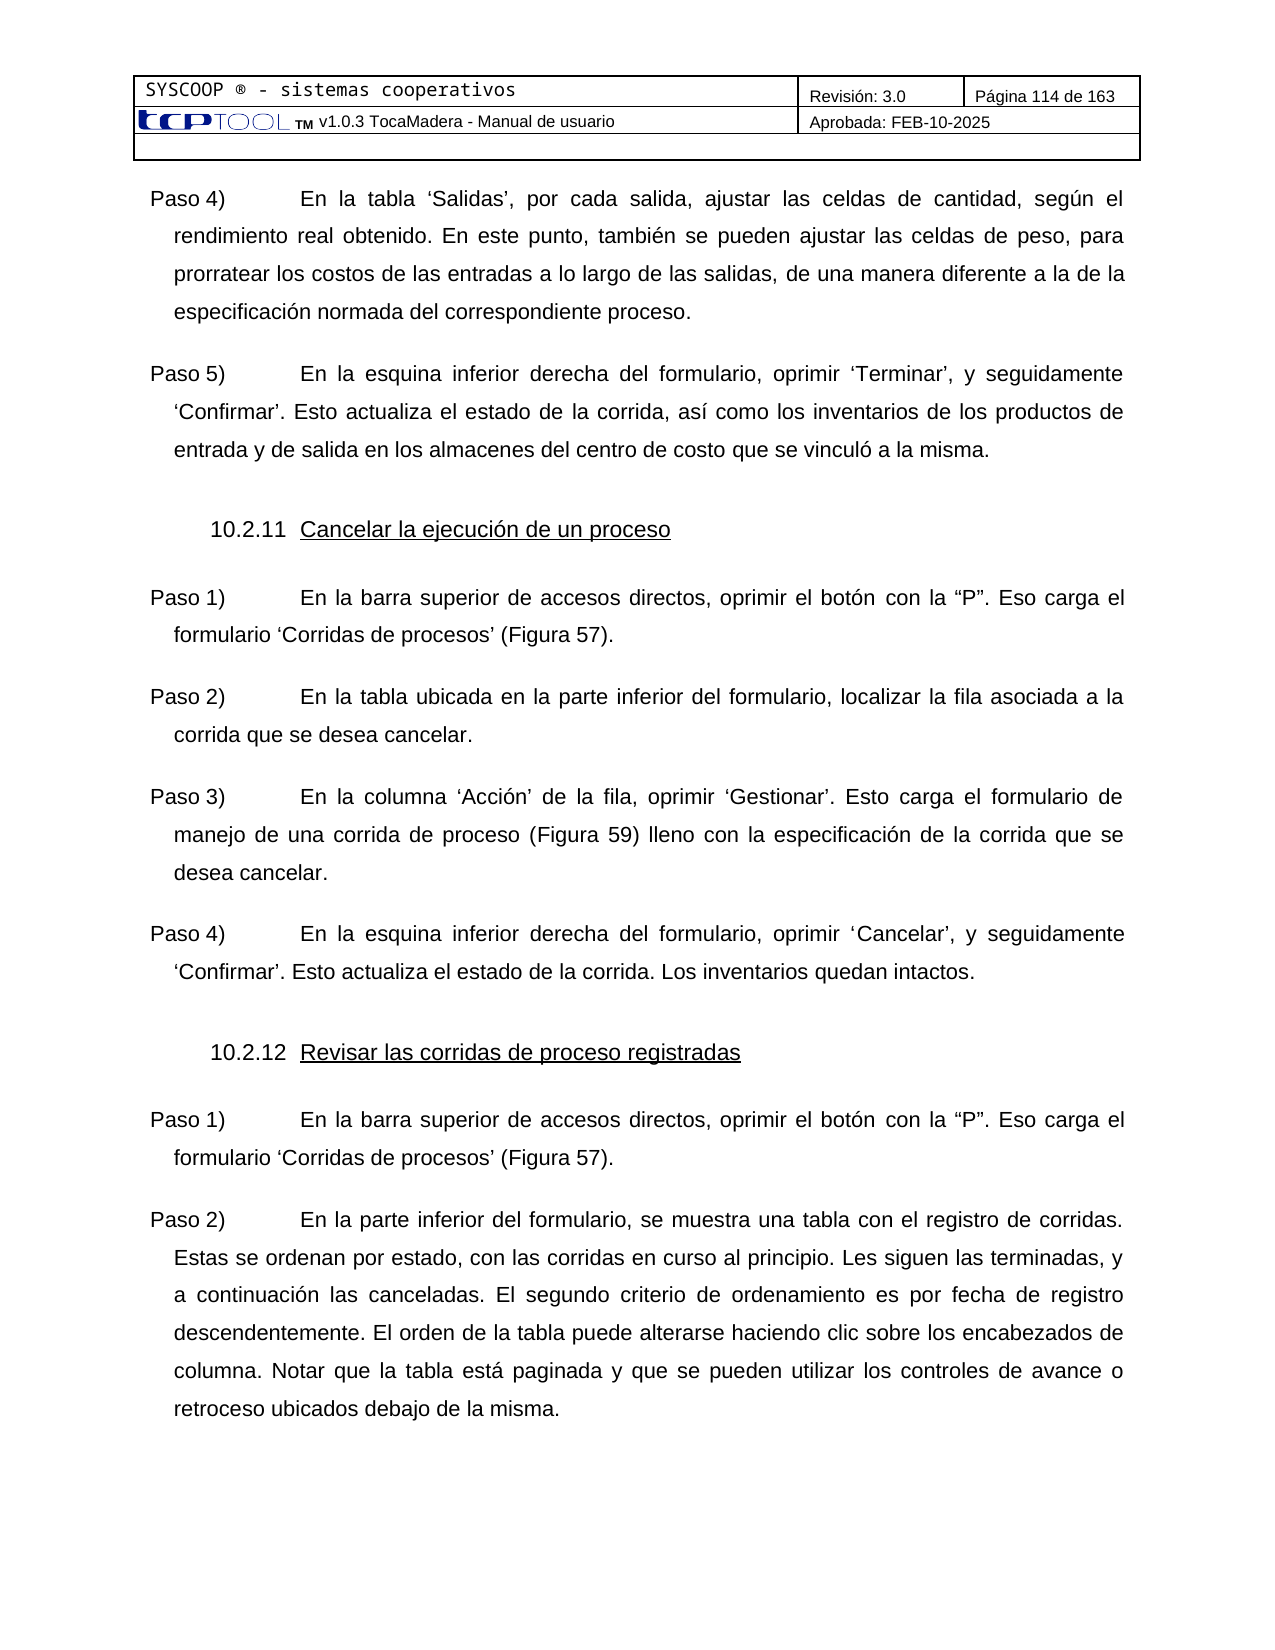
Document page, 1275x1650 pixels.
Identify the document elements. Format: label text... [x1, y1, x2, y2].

list En la esquina inferior derecha del formulario, oprimir ‘Terminar’, y seguidamente ‘Confirmar’. Esto actualiza el estado de la corrida, así como los inventarios de los productos de entrada y de salida en los almacenes del centro de costo que se vinculó a la misma. [150, 361, 1125, 462]
list En la columna ‘Acción’ de la fila, oprimir ‘Gestionar’. Esto carga el formulario de manejo de una corrida de proceso (Figura 59) lleno con la especificación de la corrida que se desea cancelar. [150, 784, 1125, 884]
list En la barra superior de accesos directos, oprimir el botón con la “P”. Eso carga el formulario ‘Corridas de procesos’ (Figura 57). [150, 584, 1125, 648]
list En la tabla ‘Salidas’, por cada salida, ajustar las celdas de cantidad, según el rendimiento real obtenido. En este punto, también se pueden ajustar las celdas de peso, para prorratear los costos de las entradas a lo largo de las salidas, de una manera diferente a la de la especificación normada del correspondiente proceso. [150, 186, 1125, 324]
list En la tabla ubicada en la parte inferior del formulario, localizar la fila asociada a la corrida que se desea cancelar. [150, 684, 1125, 747]
subtitle Cancelar la ejecución de un proceso [210, 516, 1125, 543]
picture [138, 110, 290, 130]
list En la esquina inferior derecha del formulario, oprimir ‘Cancelar’, y seguidamente ‘Confirmar’. Esto actualiza el estado de la corrida. Los inventarios quedan intactos. [150, 921, 1125, 984]
list En la barra superior de accesos directos, oprimir el botón con la “P”. Eso carga el formulario ‘Corridas de procesos’ (Figura 57). [150, 1107, 1125, 1170]
subtitle Revisar las corridas de proceso registradas [210, 1039, 1125, 1065]
list En la parte inferior del formulario, se muestra una tabla con el registro de corridas. Estas se ordenan por estado, con las corridas en curso al principio. Les siguen las terminadas, y a continuación las canceladas. El segundo criterio de ordenamiento es por fecha de registro descendentemente. El orden de la tabla puede alterarse haciendo clic sobre los encabezados de columna. Notar que la tabla está paginada y que se pueden utilizar los controles de avance o retroceso ubicados debajo de la misma. [150, 1207, 1125, 1421]
